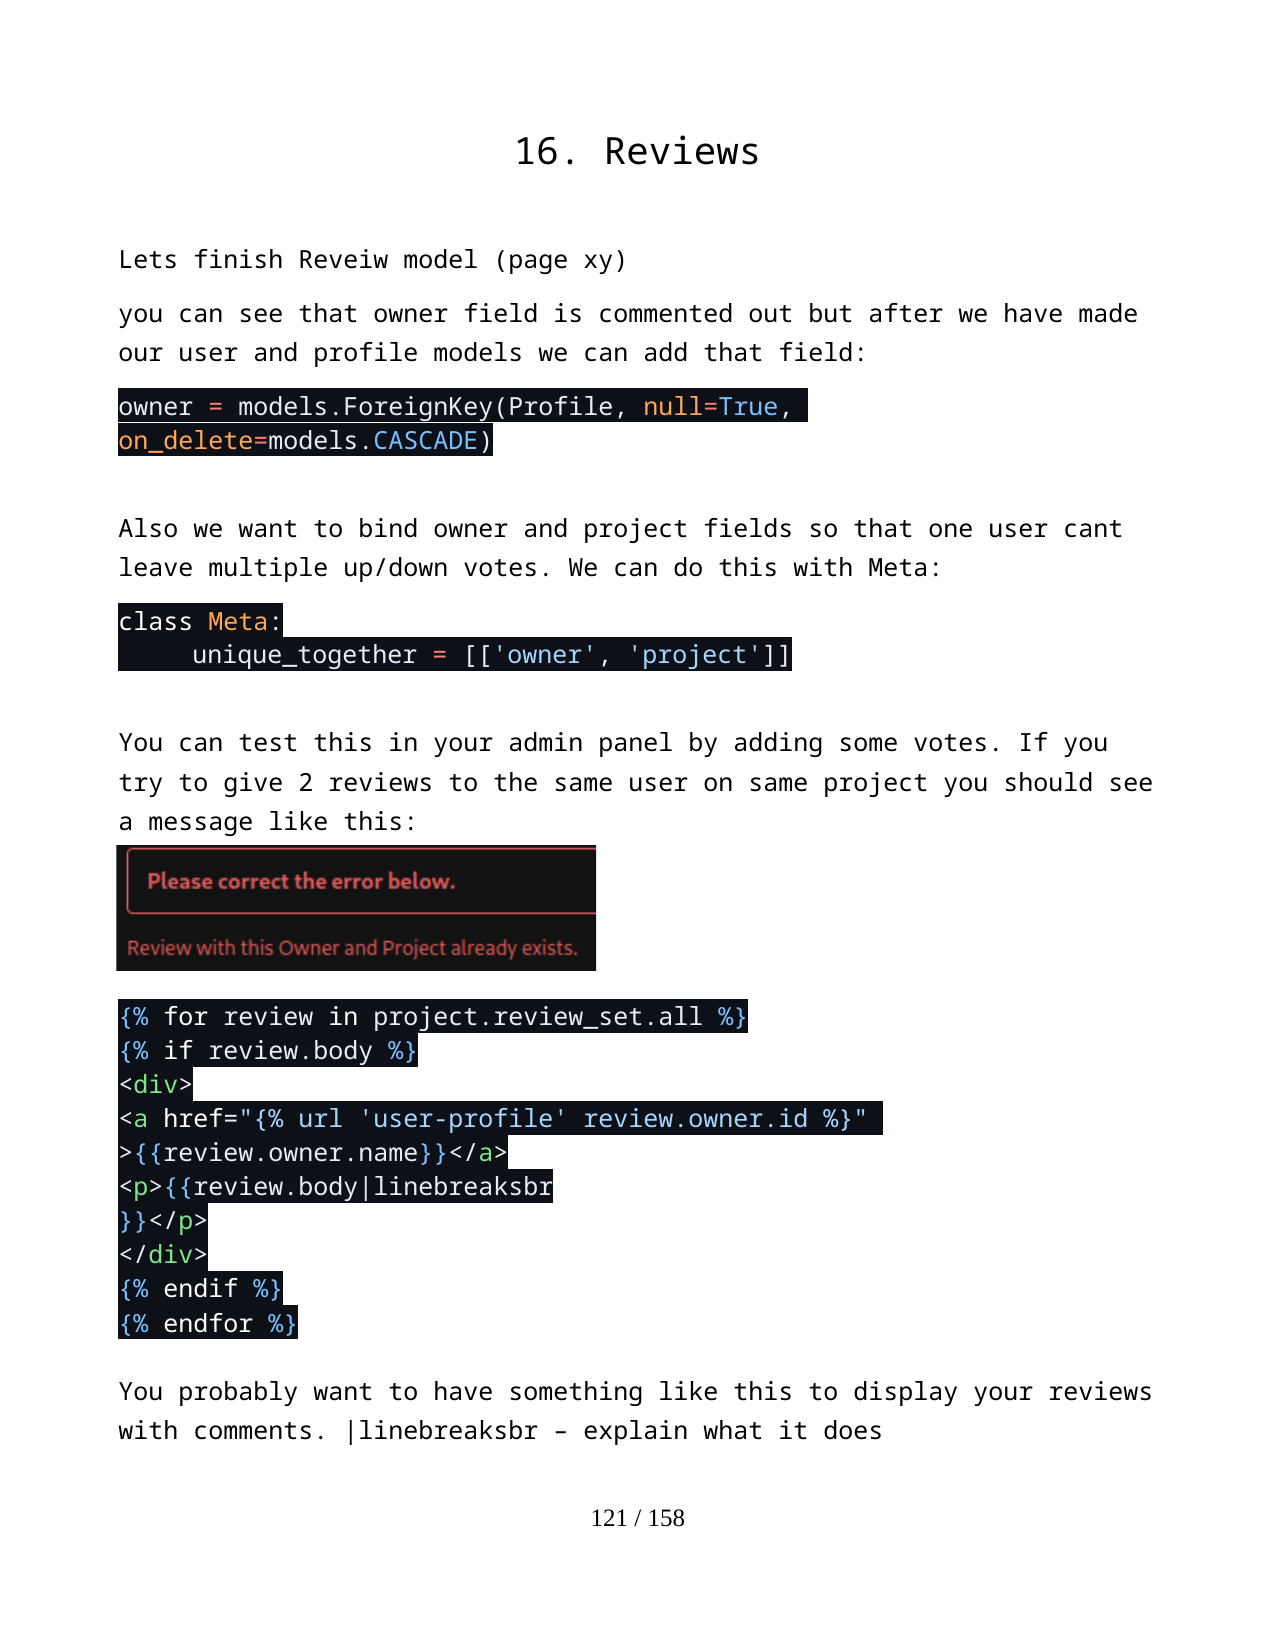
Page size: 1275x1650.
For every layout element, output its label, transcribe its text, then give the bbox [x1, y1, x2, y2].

text you can see that owner field is commented out but after we have made our user and profile models we can add that field: [118, 295, 1157, 369]
text <a href="{% url 'user-profile' review.owner.id %}" >{{review.owner.name}}</a> [118, 1101, 1157, 1169]
text owner = models.ForeignKey(Profile, null=True, on_delete=models.CASCADE) [118, 388, 1157, 456]
text You probably want to have something like this to display your reviews with comments. |linebreaksbr – explain what it does [118, 1373, 1157, 1447]
text Also we want to bind owner and project fields so that one user cant leave multiple up/down votes. We can do this with Meta: [118, 510, 1157, 583]
picture [116, 845, 597, 971]
text {% endfor %} [118, 1305, 1157, 1339]
text unique_together = [['owner', 'project']] [118, 637, 1157, 671]
text class Meta: [118, 603, 1157, 637]
text </div> [118, 1237, 1157, 1271]
text {% endif %} [118, 1271, 1157, 1305]
text Lets finish Reveiw model (page xy) [118, 242, 1157, 276]
text {% if review.body %} [118, 1033, 1157, 1067]
text <div> [118, 1067, 1157, 1101]
text }}</p> [118, 1203, 1157, 1237]
text <p>{{review.body|linebreaksbr [118, 1169, 1157, 1203]
subtitle 16. Reviews [118, 124, 1157, 175]
text {% for review in project.review_set.all %} [118, 999, 1157, 1033]
text You can test this in your admin panel by adding some votes. If you try to give 2 reviews to the same user on same project you should see a message like this: [118, 725, 1157, 837]
